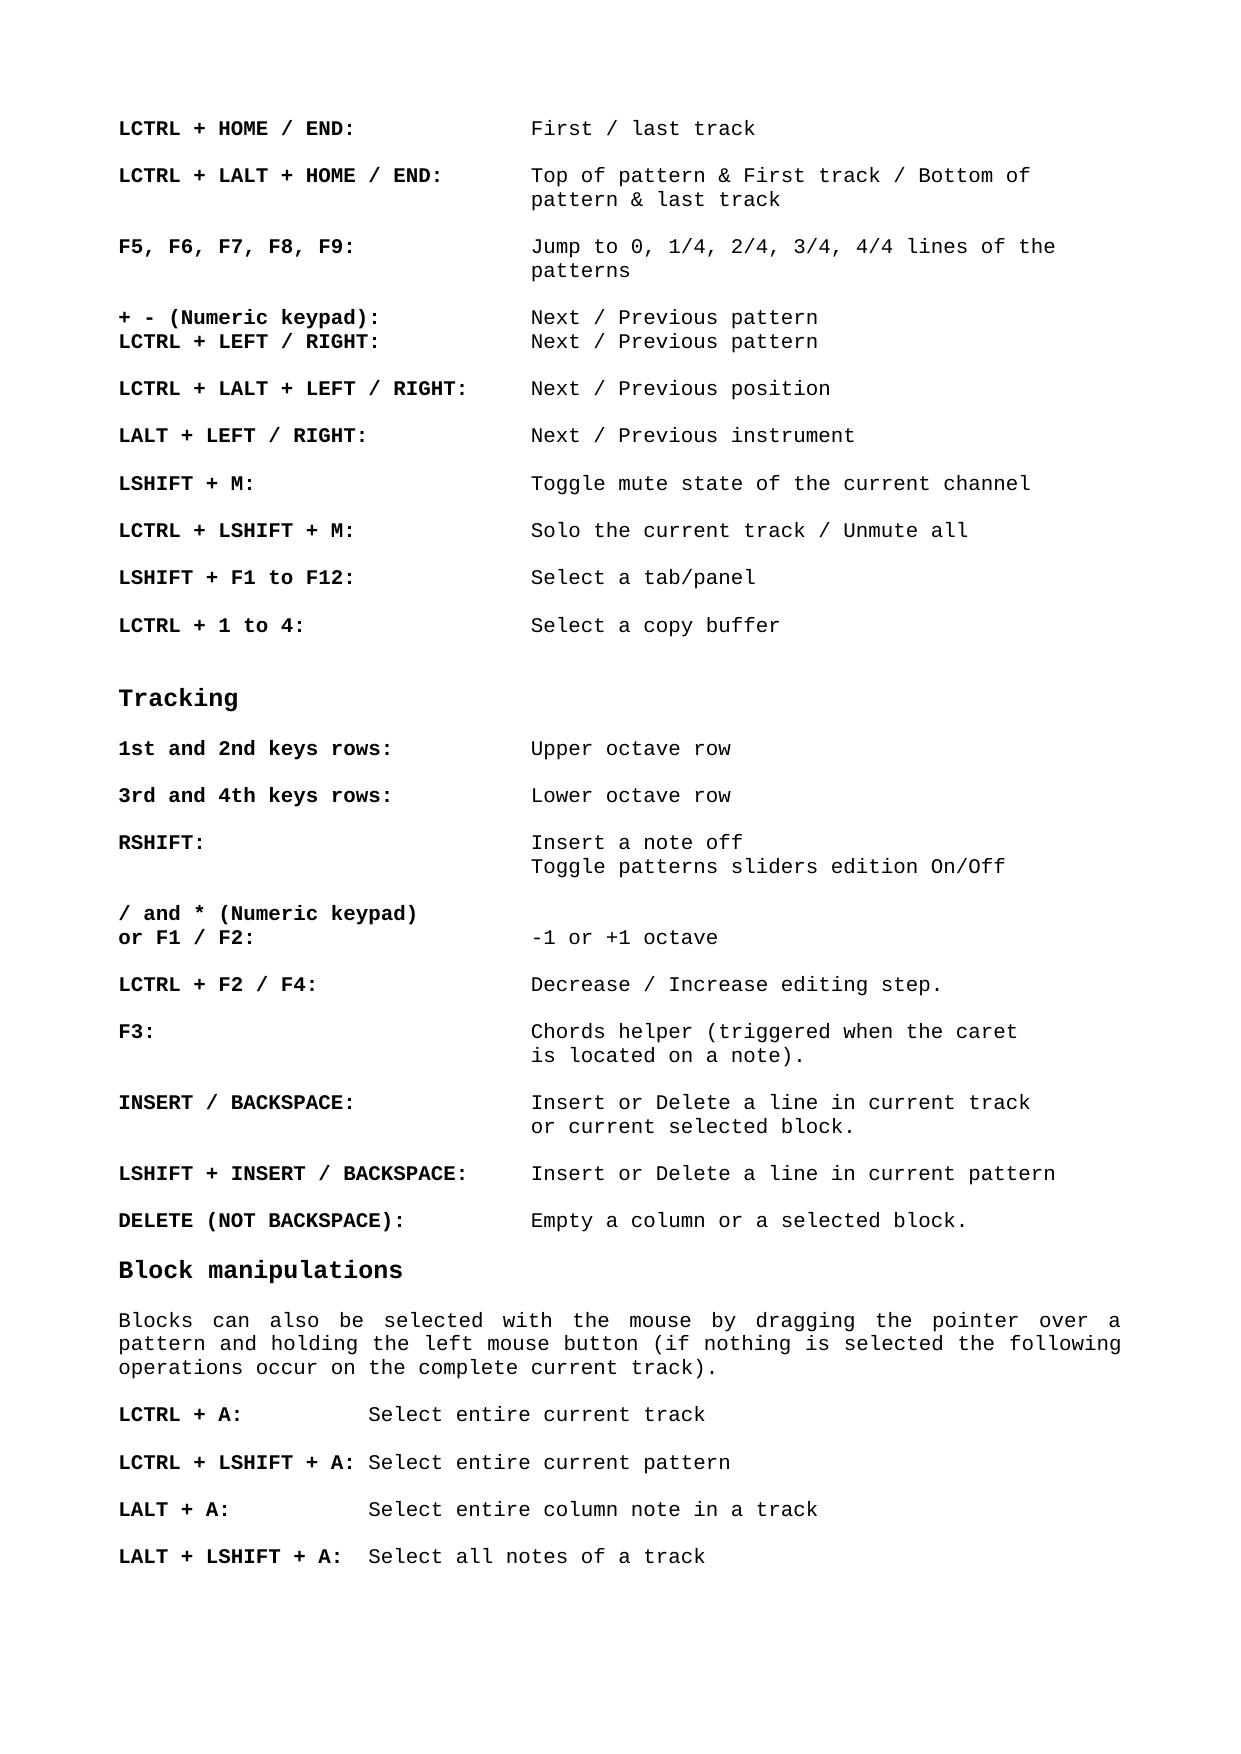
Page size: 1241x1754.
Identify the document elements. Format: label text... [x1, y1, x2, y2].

text F3: Chords helper (triggered when the caret [118, 1021, 1122, 1045]
text LALT + A: Select entire column note in a track [118, 1499, 1122, 1523]
text Toggle patterns sliders edition On/Off [118, 856, 1122, 879]
text LCTRL + 1 to 4: Select a copy buffer [118, 615, 1122, 638]
text 1st and 2nd keys rows: Upper octave row [118, 738, 1122, 761]
text LCTRL + HOME / END: First / last track [118, 118, 1122, 142]
text F5, F6, F7, F8, F9: Jump to 0, 1/4, 2/4, 3/4, 4/4 lines of the [118, 236, 1122, 260]
text is located on a note). [118, 1045, 1122, 1069]
text Tracking [118, 686, 1122, 714]
text + - (Numeric keypad): Next / Previous pattern [118, 307, 1122, 331]
text Blocks can also be selected with the mouse by dragging the pointer over a pattern and holding the left mouse button (if nothing is selected the following operations occur on the complete current track). [118, 1310, 1122, 1381]
text 3rd and 4th keys rows: Lower octave row [118, 785, 1122, 808]
text LCTRL + LSHIFT + M: Solo the current track / Unmute all [118, 520, 1122, 544]
text patterns [118, 260, 1122, 284]
text or current selected block. [118, 1116, 1122, 1139]
text LCTRL + LALT + LEFT / RIGHT: Next / Previous position [118, 378, 1122, 402]
text RSHIFT: Insert a note off [118, 832, 1122, 856]
text LCTRL + LEFT / RIGHT: Next / Previous pattern [118, 331, 1122, 354]
text DELETE (NOT BACKSPACE): Empty a column or a selected block. [118, 1211, 1122, 1234]
text INSERT / BACKSPACE: Insert or Delete a line in current track [118, 1092, 1122, 1116]
text LCTRL + A: Select entire current track [118, 1404, 1122, 1428]
text LCTRL + LSHIFT + A: Select entire current pattern [118, 1452, 1122, 1475]
text LCTRL + LALT + HOME / END: Top of pattern & First track / Bottom of [118, 165, 1122, 189]
text LSHIFT + M: Toggle mute state of the current channel [118, 473, 1122, 496]
text LCTRL + F2 / F4: Decrease / Increase editing step. [118, 974, 1122, 998]
text LALT + LSHIFT + A: Select all notes of a track [118, 1546, 1122, 1570]
text pattern & last track [118, 189, 1122, 213]
text / and * (Numeric keypad) [118, 903, 1122, 927]
text Block manipulations [118, 1258, 1122, 1286]
text LSHIFT + F1 to F12: Select a tab/panel [118, 567, 1122, 591]
text LALT + LEFT / RIGHT: Next / Previous instrument [118, 426, 1122, 449]
text or F1 / F2: -1 or +1 octave [118, 927, 1122, 950]
text LSHIFT + INSERT / BACKSPACE: Insert or Delete a line in current pattern [118, 1163, 1122, 1187]
